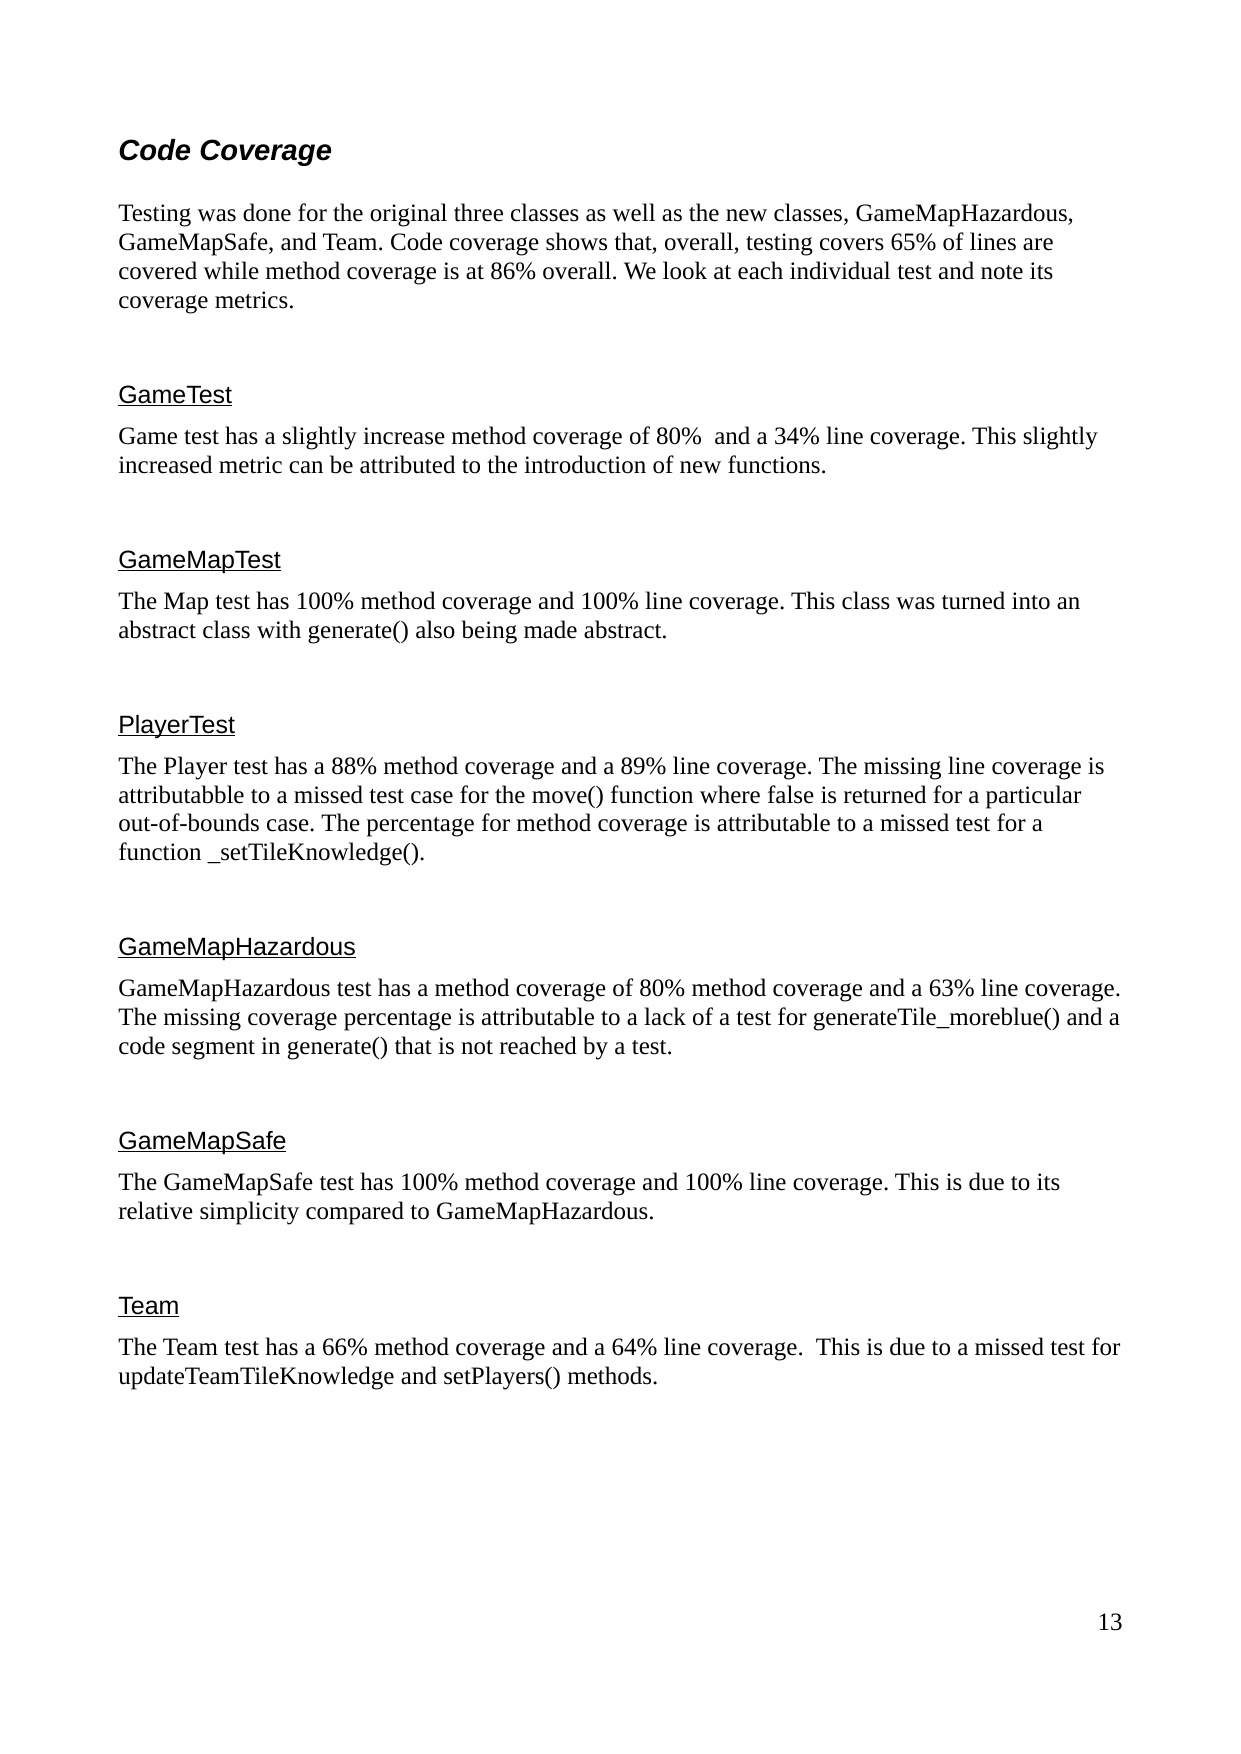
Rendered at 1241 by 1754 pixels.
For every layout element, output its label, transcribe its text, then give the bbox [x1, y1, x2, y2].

text The Team test has a 66% method coverage and a 64% line coverage. This is due to a missed test for updateTeamTileKnowledge and setPlayers() methods. [118, 1332, 1122, 1390]
subtitle GameMapHazardous [118, 932, 1122, 961]
subtitle Team [118, 1291, 1122, 1320]
subtitle Code Coverage [118, 133, 1122, 167]
subtitle GameMapSafe [118, 1126, 1122, 1155]
text GameMapHazardous test has a method coverage of 80% method coverage and a 63% line coverage. The missing coverage percentage is attributable to a lack of a test for generateTile_moreblue() and a code segment in generate() that is not reached by a test. [118, 973, 1122, 1060]
subtitle PlayerTest [118, 710, 1122, 738]
text Game test has a slightly increase method coverage of 80% and a 34% line coverage. This slightly increased metric can be attributed to the introduction of new functions. [118, 421, 1122, 478]
text The Map test has 100% method coverage and 100% line coverage. This class was turned into an abstract class with generate() also being made abstract. [118, 586, 1122, 643]
subtitle GameTest [118, 380, 1122, 408]
subtitle GameMapTest [118, 545, 1122, 573]
text The GameMapSafe test has 100% method coverage and 100% line coverage. This is due to its relative simplicity compared to GameMapHazardous. [118, 1167, 1122, 1225]
text Testing was done for the original three classes as well as the new classes, GameMapHazardous, GameMapSafe, and Team. Code coverage shows that, overall, testing covers 65% of lines are covered while method coverage is at 86% overall. We look at each individual test and note its coverage metrics. [118, 198, 1122, 313]
text The Player test has a 88% method coverage and a 89% line coverage. The missing line coverage is attributabble to a missed test case for the move() function where false is returned for a particular out-of-bounds case. The percentage for method coverage is attributable to a missed test for a function _setTileKnowledge(). [118, 751, 1122, 866]
